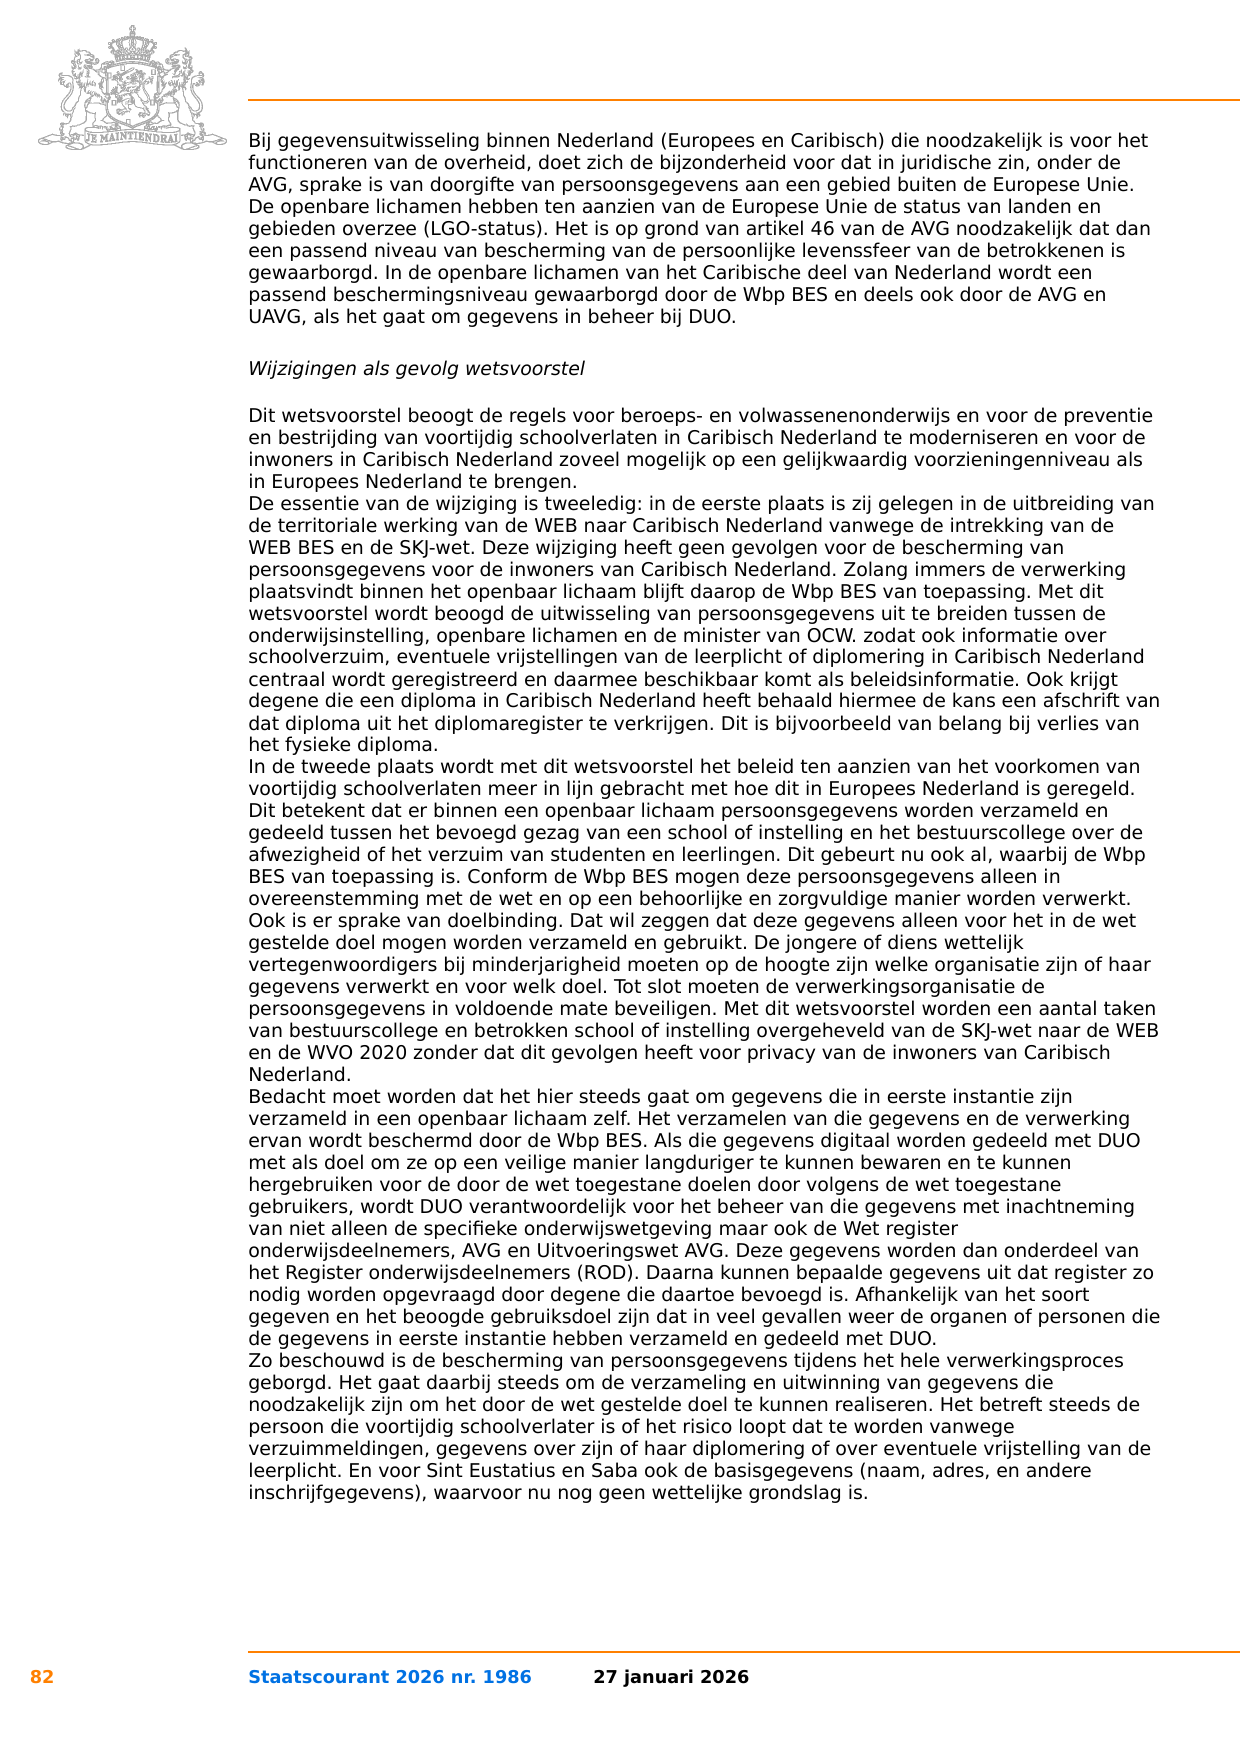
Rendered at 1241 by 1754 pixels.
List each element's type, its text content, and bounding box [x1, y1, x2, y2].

picture [38, 25, 227, 150]
text In de tweede plaats wordt met dit wetsvoorstel het beleid ten aanzien van het voorkomen van voortijdig schoolverlaten meer in lijn gebracht met hoe dit in Europees Nederland is geregeld. Dit betekent dat er binnen een openbaar lichaam persoonsgegevens worden verzameld en gedeeld tussen het bevoegd gezag van een school of instelling en het bestuurscollege over de afwezigheid of het verzuim van studenten en leerlingen. Dit gebeurt nu ook al, waarbij de Wbp BES van toepassing is. Conform de Wbp BES mogen deze persoonsgegevens alleen in overeenstemming met de wet en op een behoorlijke en zorgvuldige manier worden verwerkt. Ook is er sprake van doelbinding. Dat wil zeggen dat deze gegevens alleen voor het in de wet gestelde doel mogen worden verzameld en gebruikt. De jongere of diens wettelijk vertegenwoordigers bij minderjarigheid moeten op de hoogte zijn welke organisatie zijn of haar gegevens verwerkt en voor welk doel. Tot slot moeten de verwerkingsorganisatie de persoonsgegevens in voldoende mate beveiligen. Met dit wetsvoorstel worden een aantal taken van bestuurscollege en betrokken school of instelling overgeheveld van de SKJ-wet naar de WEB en de WVO 2020 zonder dat dit gevolgen heeft voor privacy van de inwoners van Caribisch Nederland. [248, 756, 1163, 1086]
text Bedacht moet worden dat het hier steeds gaat om gegevens die in eerste instantie zijn verzameld in een openbaar lichaam zelf. Het verzamelen van die gegevens en de verwerking ervan wordt beschermd door de Wbp BES. Als die gegevens digitaal worden gedeeld met DUO met als doel om ze op een veilige manier langduriger te kunnen bewaren en te kunnen hergebruiken voor de door de wet toegestane doelen door volgens de wet toegestane gebruikers, wordt DUO verantwoordelijk voor het beheer van die gegevens met inachtneming van niet alleen de specifieke onderwijswetgeving maar ook de Wet register onderwijsdeelnemers, AVG en Uitvoeringswet AVG. Deze gegevens worden dan onderdeel van het Register onderwijsdeelnemers (ROD). Daarna kunnen bepaalde gegevens uit dat register zo nodig worden opgevraagd door degene die daartoe bevoegd is. Afhankelijk van het soort gegeven en het beoogde gebruiksdoel zijn dat in veel gevallen weer de organen of personen die de gegevens in eerste instantie hebben verzameld en gedeeld met DUO. [248, 1086, 1163, 1350]
text Dit wetsvoorstel beoogt de regels voor beroeps- en volwassenenonderwijs en voor de preventie en bestrijding van voortijdig schoolverlaten in Caribisch Nederland te moderniseren en voor de inwoners in Caribisch Nederland zoveel mogelijk op een gelijkwaardig voorzieningenniveau als in Europees Nederland te brengen. [248, 405, 1163, 493]
text Zo beschouwd is de bescherming van persoonsgegevens tijdens het hele verwerkingsproces geborgd. Het gaat daarbij steeds om de verzameling en uitwinning van gegevens die noodzakelijk zijn om het door de wet gestelde doel te kunnen realiseren. Het betreft steeds de persoon die voortijdig schoolverlater is of het risico loopt dat te worden vanwege verzuimmeldingen, gegevens over zijn of haar diplomering of over eventuele vrijstelling van de leerplicht. En voor Sint Eustatius en Saba ook de basisgegevens (naam, adres, en andere inschrijfgegevens), waarvoor nu nog geen wettelijke grondslag is. [248, 1350, 1163, 1504]
text Bij gegevensuitwisseling binnen Nederland (Europees en Caribisch) die noodzakelijk is voor het functioneren van de overheid, doet zich de bijzonderheid voor dat in juridische zin, onder de AVG, sprake is van doorgifte van persoonsgegevens aan een gebied buiten de Europese Unie. De openbare lichamen hebben ten aanzien van de Europese Unie de status van landen en gebieden overzee (LGO-status). Het is op grond van artikel 46 van de AVG noodzakelijk dat dan een passend niveau van bescherming van de persoonlijke levenssfeer van de betrokkenen is gewaarborgd. In de openbare lichamen van het Caribische deel van Nederland wordt een passend beschermingsniveau gewaarborgd door de Wbp BES en deels ook door de AVG en UAVG, als het gaat om gegevens in beheer bij DUO. [248, 130, 1163, 328]
subtitle Wijzigingen als gevolg wetsvoorstel [248, 358, 1163, 380]
text De essentie van de wijziging is tweeledig: in de eerste plaats is zij gelegen in de uitbreiding van de territoriale werking van de WEB naar Caribisch Nederland vanwege de intrekking van de WEB BES en de SKJ-wet. Deze wijziging heeft geen gevolgen voor de bescherming van persoonsgegevens voor de inwoners van Caribisch Nederland. Zolang immers de verwerking plaatsvindt binnen het openbaar lichaam blijft daarop de Wbp BES van toepassing. Met dit wetsvoorstel wordt beoogd de uitwisseling van persoonsgegevens uit te breiden tussen de onderwijsinstelling, openbare lichamen en de minister van OCW. zodat ook informatie over schoolverzuim, eventuele vrijstellingen van de leerplicht of diplomering in Caribisch Nederland centraal wordt geregistreerd en daarmee beschikbaar komt als beleidsinformatie. Ook krijgt degene die een diploma in Caribisch Nederland heeft behaald hiermee de kans een afschrift van dat diploma uit het diplomaregister te verkrijgen. Dit is bijvoorbeeld van belang bij verlies van het fysieke diploma. [248, 493, 1163, 756]
